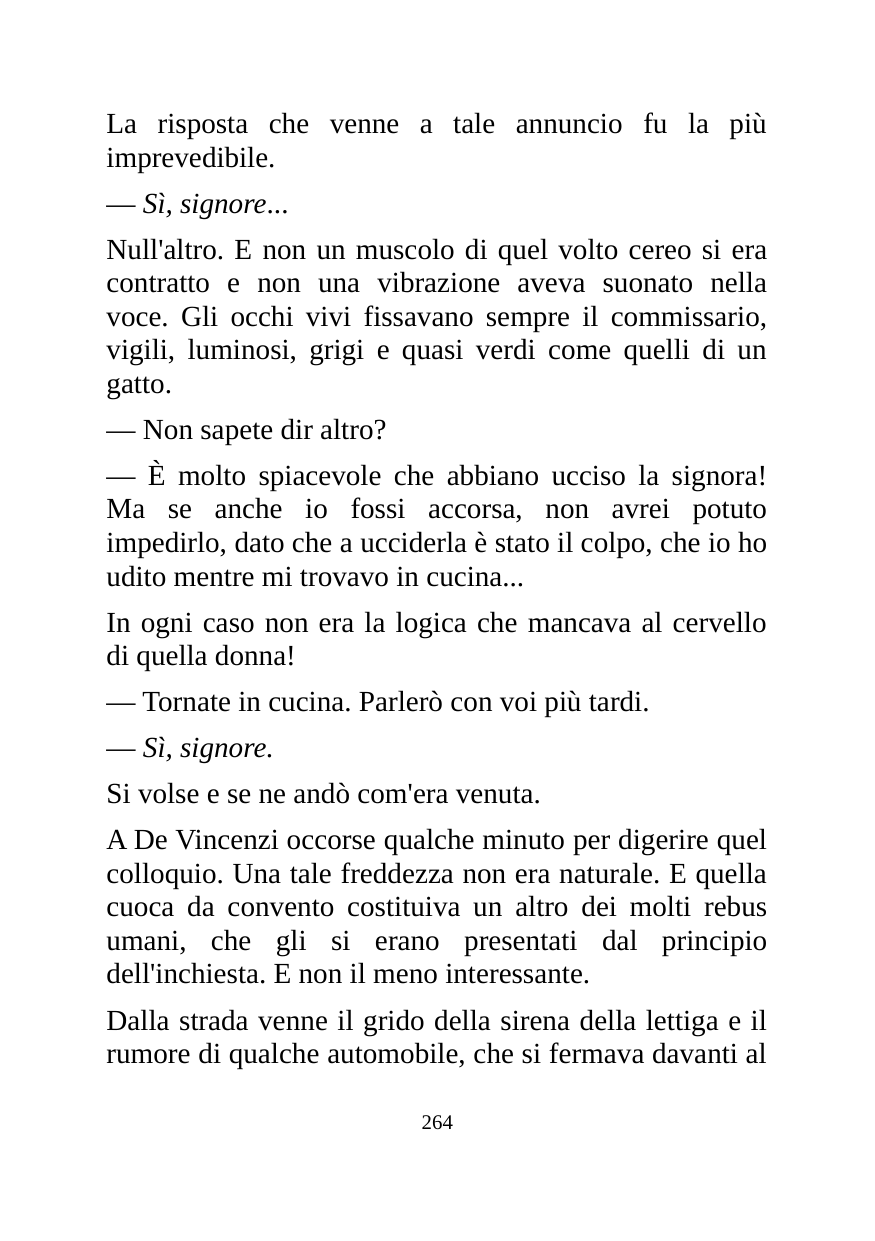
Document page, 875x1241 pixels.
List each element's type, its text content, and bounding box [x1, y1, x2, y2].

text — Sì, signore. [106, 730, 768, 764]
text Null'altro. E non un muscolo di quel volto cereo si era contratto e non una vibrazione aveva suonato nella voce. Gli occhi vivi fissavano sempre il commissario, vigili, luminosi, grigi e quasi verdi come quelli di un gatto. [106, 232, 768, 399]
text — Tornate in cucina. Parlerò con voi più tardi. [106, 684, 768, 718]
text In ogni caso non era la logica che mancava al cervello di quella donna! [106, 605, 768, 672]
text Dalla strada venne il grido della sirena della lettiga e il rumore di qualche automobile, che si fermava davanti al [106, 1003, 768, 1070]
text — È molto spiacevole che abbiano ucciso la signora! Ma se anche io fossi accorsa, non avrei potuto impedirlo, dato che a ucciderla è stato il colpo, che io ho udito mentre mi trovavo in cucina... [106, 458, 768, 592]
text Si volse e se ne andò com'era venuta. [106, 776, 768, 810]
text — Sì, signore... [106, 186, 768, 219]
text A De Vincenzi occorse qualche minuto per digerire quel colloquio. Una tale freddezza non era naturale. E quella cuoca da convento costituiva un altro dei molti rebus umani, che gli si erano presentati dal principio dell'inchiesta. E non il meno interessante. [106, 822, 768, 990]
text La risposta che venne a tale annuncio fu la più imprevedibile. [106, 106, 768, 173]
text — Non sapete dir altro? [106, 412, 768, 446]
